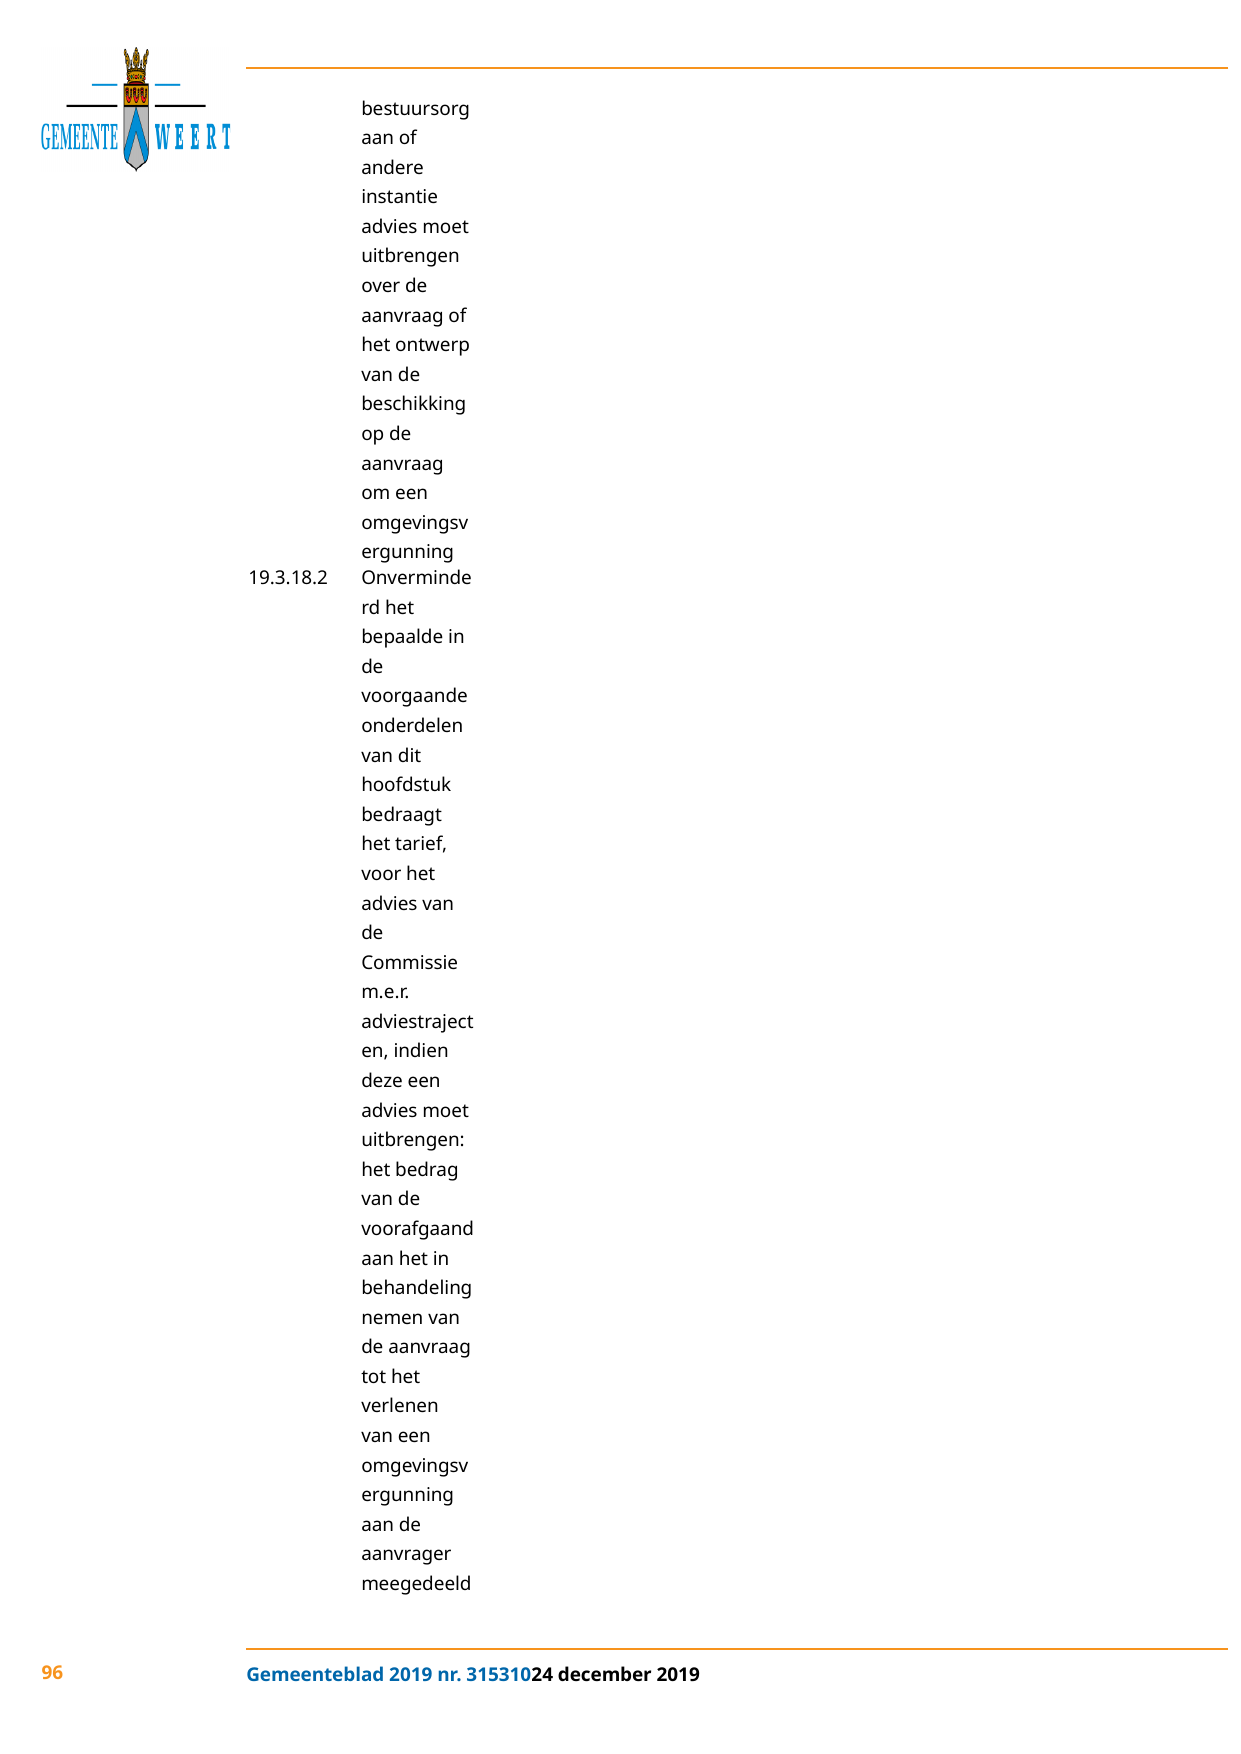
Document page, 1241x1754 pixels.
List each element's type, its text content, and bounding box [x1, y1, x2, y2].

table_cell [587, 95, 700, 564]
table_cell [587, 564, 700, 1596]
table_cell bestuursorgaan of andere instantie advies moet uitbrengen over de aanvraag of het ontwerp van de beschikking op de aanvraag om een omgevingsvergunning [361, 95, 474, 564]
table_cell [474, 95, 587, 564]
table_cell Onverminderd het bepaalde in de voorgaande onderdelen van dit hoofdstuk bedraagt het tarief, voor het advies van de Commissie m.e.r. adviestrajecten, indien deze een advies moet uitbrengen: het bedrag van de voorafgaand aan het in behandeling nemen van de aanvraag tot het verlenen van een omgevingsvergunning aan de aanvrager meegedeeld [361, 564, 474, 1596]
table_cell [248, 95, 361, 564]
table_cell 19.3.18.2 [248, 564, 361, 1596]
picture [41, 47, 231, 172]
table_cell [474, 564, 587, 1596]
